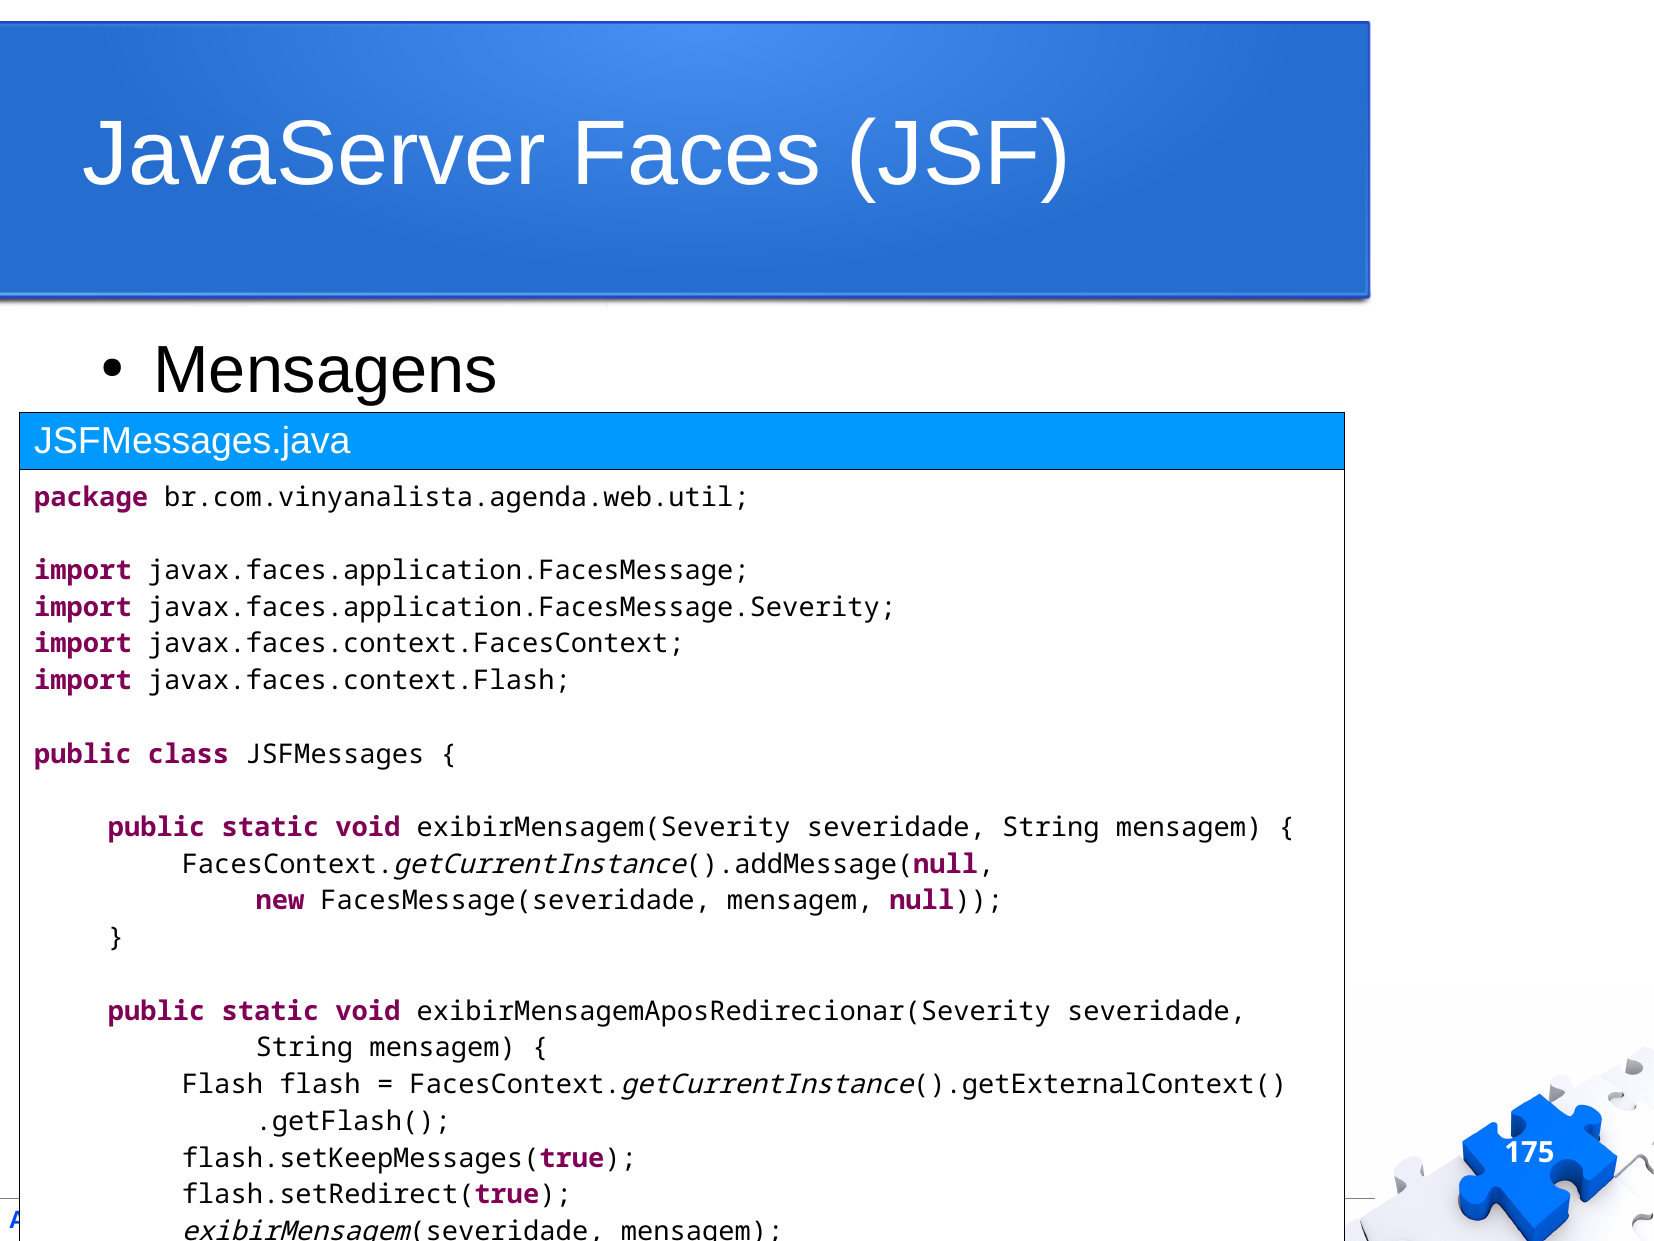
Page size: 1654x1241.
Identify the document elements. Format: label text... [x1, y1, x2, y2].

title JavaServer Faces (JSF) [82, 49, 1323, 257]
picture [0, 21, 1375, 307]
table_cell package br.com.vinyanalista.agenda.web.util; import javax.faces.application.FacesMessage; import javax.faces.application.FacesMessage.Severity; import javax.faces.context.FacesContext; import javax.faces.context.Flash; public class JSFMessages { public static void exibirMensagem(Severity severidade, String mensagem) { FacesContext.getCurrentInstance().addMessage(null, new FacesMessage(severidade, mensagem, null)); } public static void exibirMensagemAposRedirecionar(Severity severidade, String mensagem) { Flash flash = FacesContext.getCurrentInstance().getExternalContext() .getFlash(); flash.setKeepMessages(true); flash.setRedirect(true); exibirMensagem(severidade, mensagem); } } [20, 470, 1344, 1241]
table_header JSFMessages.java [20, 413, 1344, 469]
list Mensagens [82, 332, 1356, 1052]
picture [1345, 983, 1654, 1241]
